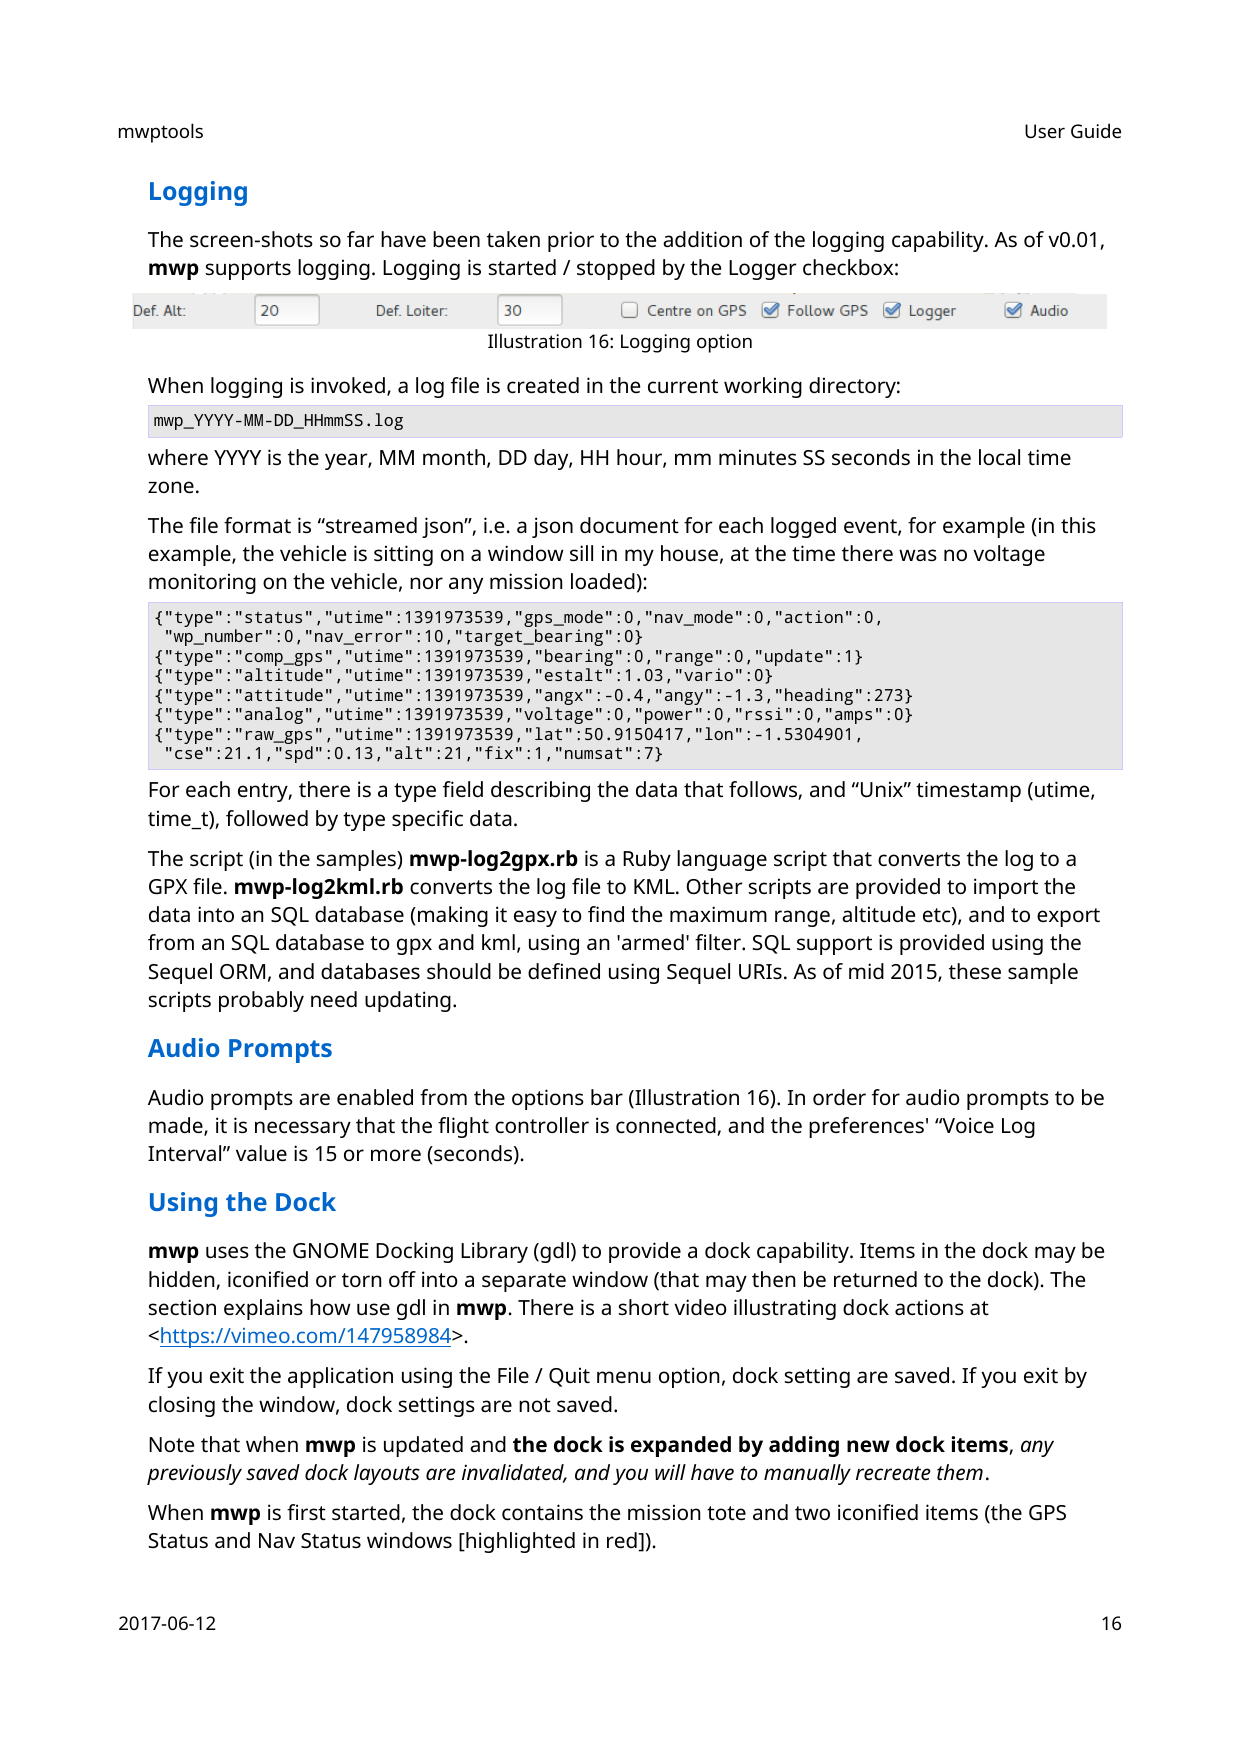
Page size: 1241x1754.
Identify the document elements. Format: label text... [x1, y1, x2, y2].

text {"type":"status","utime":1391973539,"gps_mode":0,"nav_mode":0,"action":0, [149, 603, 1122, 621]
subtitle Logging [148, 173, 1122, 207]
text If you exit the application using the File / Quit menu option, dock setting are saved. If you exit by closing the window, dock settings are not saved. [148, 1361, 1122, 1418]
text When mwp is first started, the dock contains the mission tote and two iconified items (the GPS Status and Nav Status windows [highlighted in red]). [148, 1498, 1122, 1554]
text Illustration 16: Logging option [133, 329, 1107, 354]
text The script (in the samples) mwp-log2gpx.rb is a Ruby language script that converts the log to a GPX file. mwp-log2kml.rb converts the log file to KML. Other scripts are provided to import the data into an SQL database (making it easy to find the maximum range, altitude etc), and to export from an SQL database to gpx and kml, using an 'armed' filter. SQL support is provided using the Sequel ORM, and databases should be defined using Sequel URIs. As of mid 2015, these sample scripts probably need updating. [148, 844, 1122, 1013]
text "cse":21.1,"spd":0.13,"alt":21,"fix":1,"numsat":7} [149, 738, 1122, 769]
text where YYYY is the year, MM month, DD day, HH hour, mm minutes SS seconds in the local time zone. [148, 443, 1122, 499]
text The file format is “streamed json”, i.e. a json document for each logged event, for example (in this example, the vehicle is sitting on a window sill in my house, at the time there was no voltage monitoring on the vehicle, nor any mission loaded): [148, 511, 1122, 596]
text Note that when mwp is updated and the dock is expanded by adding new dock items, any previously saved dock layouts are invalidated, and you will have to manually recreate them. [148, 1430, 1122, 1486]
subtitle Audio Prompts [148, 1031, 1122, 1065]
text The screen-shots so far have been taken prior to the addition of the logging capability. As of v0.01, mwp supports logging. Logging is started / stopped by the Logger checkbox: [148, 225, 1122, 281]
subtitle Using the Dock [148, 1185, 1122, 1219]
text {"type":"analog","utime":1391973539,"voltage":0,"power":0,"rssi":0,"amps":0} [149, 699, 1122, 718]
text Audio prompts are enabled from the options bar (Illustration 16). In order for audio prompts to be made, it is necessary that the flight controller is connected, and the preferences' “Voice Log Interval” value is 15 or more (seconds). [148, 1083, 1122, 1167]
text "wp_number":0,"nav_error":10,"target_bearing":0} [149, 621, 1122, 641]
text For each entry, there is a type field describing the data that follows, and “Unix” timestamp (utime, time_t), followed by type specific data. [148, 776, 1122, 832]
picture [132, 293, 1108, 329]
text {"type":"raw_gps","utime":1391973539,"lat":50.9150417,"lon":-1.5304901, [149, 718, 1122, 738]
text {"type":"comp_gps","utime":1391973539,"bearing":0,"range":0,"update":1} [149, 641, 1122, 660]
text {"type":"attitude","utime":1391973539,"angx":-0.4,"angy":-1.3,"heading":273} [149, 679, 1122, 699]
text mwp uses the GNOME Docking Library (gdl) to provide a dock capability. Items in the dock may be hidden, iconified or torn off into a separate window (that may then be returned to the dock). The section explains how use gdl in mwp. There is a short video illustrating dock actions at <https://vimeo.com/147958984>. [148, 1237, 1122, 1349]
text When logging is invoked, a log file is created in the current working directory: [148, 293, 1122, 399]
text mwp_YYYY-MM-DD_HHmmSS.log [149, 406, 1122, 437]
text {"type":"altitude","utime":1391973539,"estalt":1.03,"vario":0} [149, 660, 1122, 679]
